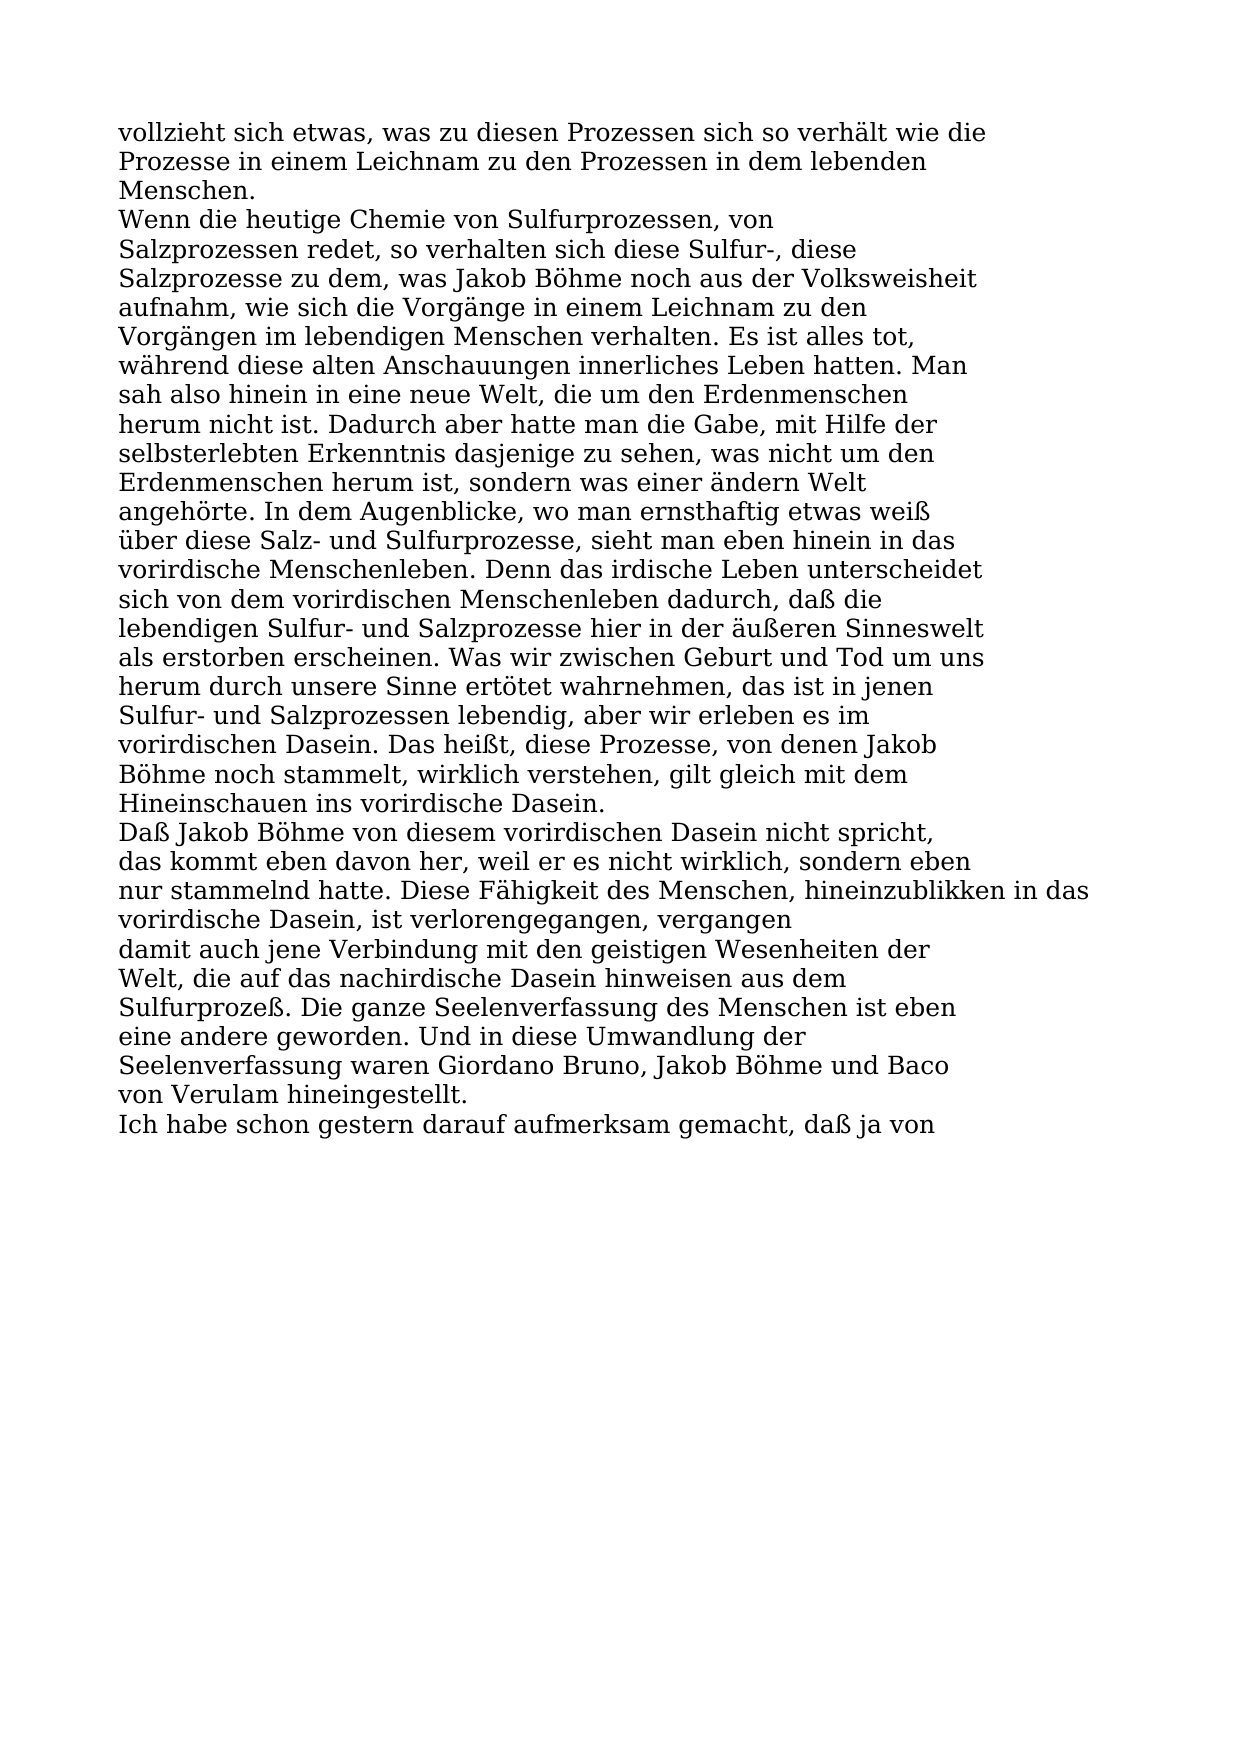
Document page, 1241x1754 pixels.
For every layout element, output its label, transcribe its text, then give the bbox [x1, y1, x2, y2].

text Seelenverfassung waren Giordano Bruno, Jakob Böhme und Baco [118, 1051, 1122, 1081]
text vorirdischen Dasein. Das heißt, diese Prozesse, von denen Jakob [118, 731, 1122, 760]
text Daß Jakob Böhme von diesem vorirdischen Dasein nicht spricht, [118, 818, 1122, 847]
text sich von dem vorirdischen Menschenleben dadurch, daß die [118, 585, 1122, 614]
text Erdenmenschen herum ist, sondern was einer ändern Welt [118, 468, 1122, 497]
text angehörte. In dem Augenblicke, wo man ernsthaftig etwas weiß [118, 497, 1122, 526]
text Ich habe schon gestern darauf aufmerksam gemacht, daß ja von [118, 1110, 1122, 1139]
text lebendigen Sulfur- und Salzprozesse hier in der äußeren Sinneswelt [118, 614, 1122, 643]
text sah also hinein in eine neue Welt, die um den Erdenmenschen [118, 381, 1122, 410]
text selbsterlebten Erkenntnis dasjenige zu sehen, was nicht um den [118, 439, 1122, 468]
text Böhme noch stammelt, wirklich verstehen, gilt gleich mit dem [118, 760, 1122, 789]
text vorirdische Menschenleben. Denn das irdische Leben unterscheidet [118, 556, 1122, 585]
text Salzprozesse zu dem, was Jakob Böhme noch aus der Volksweisheit [118, 264, 1122, 293]
text eine andere geworden. Und in diese Umwandlung der [118, 1022, 1122, 1051]
text Prozesse in einem Leichnam zu den Prozessen in dem lebenden [118, 147, 1122, 176]
text vollzieht sich etwas, was zu diesen Prozessen sich so verhält wie die [118, 118, 1122, 147]
text während diese alten Anschauungen innerliches Leben hatten. Man [118, 351, 1122, 381]
text Salzprozessen redet, so verhalten sich diese Sulfur-, diese [118, 235, 1122, 264]
text Vorgängen im lebendigen Menschen verhalten. Es ist alles tot, [118, 322, 1122, 351]
text über diese Salz- und Sulfurprozesse, sieht man eben hinein in das [118, 526, 1122, 556]
text damit auch jene Verbindung mit den geistigen Wesenheiten der [118, 935, 1122, 964]
text nur stammelnd hatte. Diese Fähigkeit des Menschen, hineinzublikken in das vorirdische Dasein, ist verlorengegangen, vergangen [118, 876, 1122, 935]
text von Verulam hineingestellt. [118, 1081, 1122, 1110]
text Hineinschauen ins vorirdische Dasein. [118, 789, 1122, 818]
text Sulfur- und Salzprozessen lebendig, aber wir erleben es im [118, 701, 1122, 731]
text Sulfurprozeß. Die ganze Seelenverfassung des Menschen ist eben [118, 993, 1122, 1022]
text aufnahm, wie sich die Vorgänge in einem Leichnam zu den [118, 293, 1122, 322]
text Menschen. [118, 176, 1122, 206]
text als erstorben erscheinen. Was wir zwischen Geburt und Tod um uns [118, 643, 1122, 672]
text Welt, die auf das nachirdische Dasein hinweisen aus dem [118, 964, 1122, 993]
text Wenn die heutige Chemie von Sulfurprozessen, von [118, 206, 1122, 235]
text herum nicht ist. Dadurch aber hatte man die Gabe, mit Hilfe der [118, 410, 1122, 439]
text herum durch unsere Sinne ertötet wahrnehmen, das ist in jenen [118, 672, 1122, 701]
text das kommt eben davon her, weil er es nicht wirklich, sondern eben [118, 847, 1122, 876]
